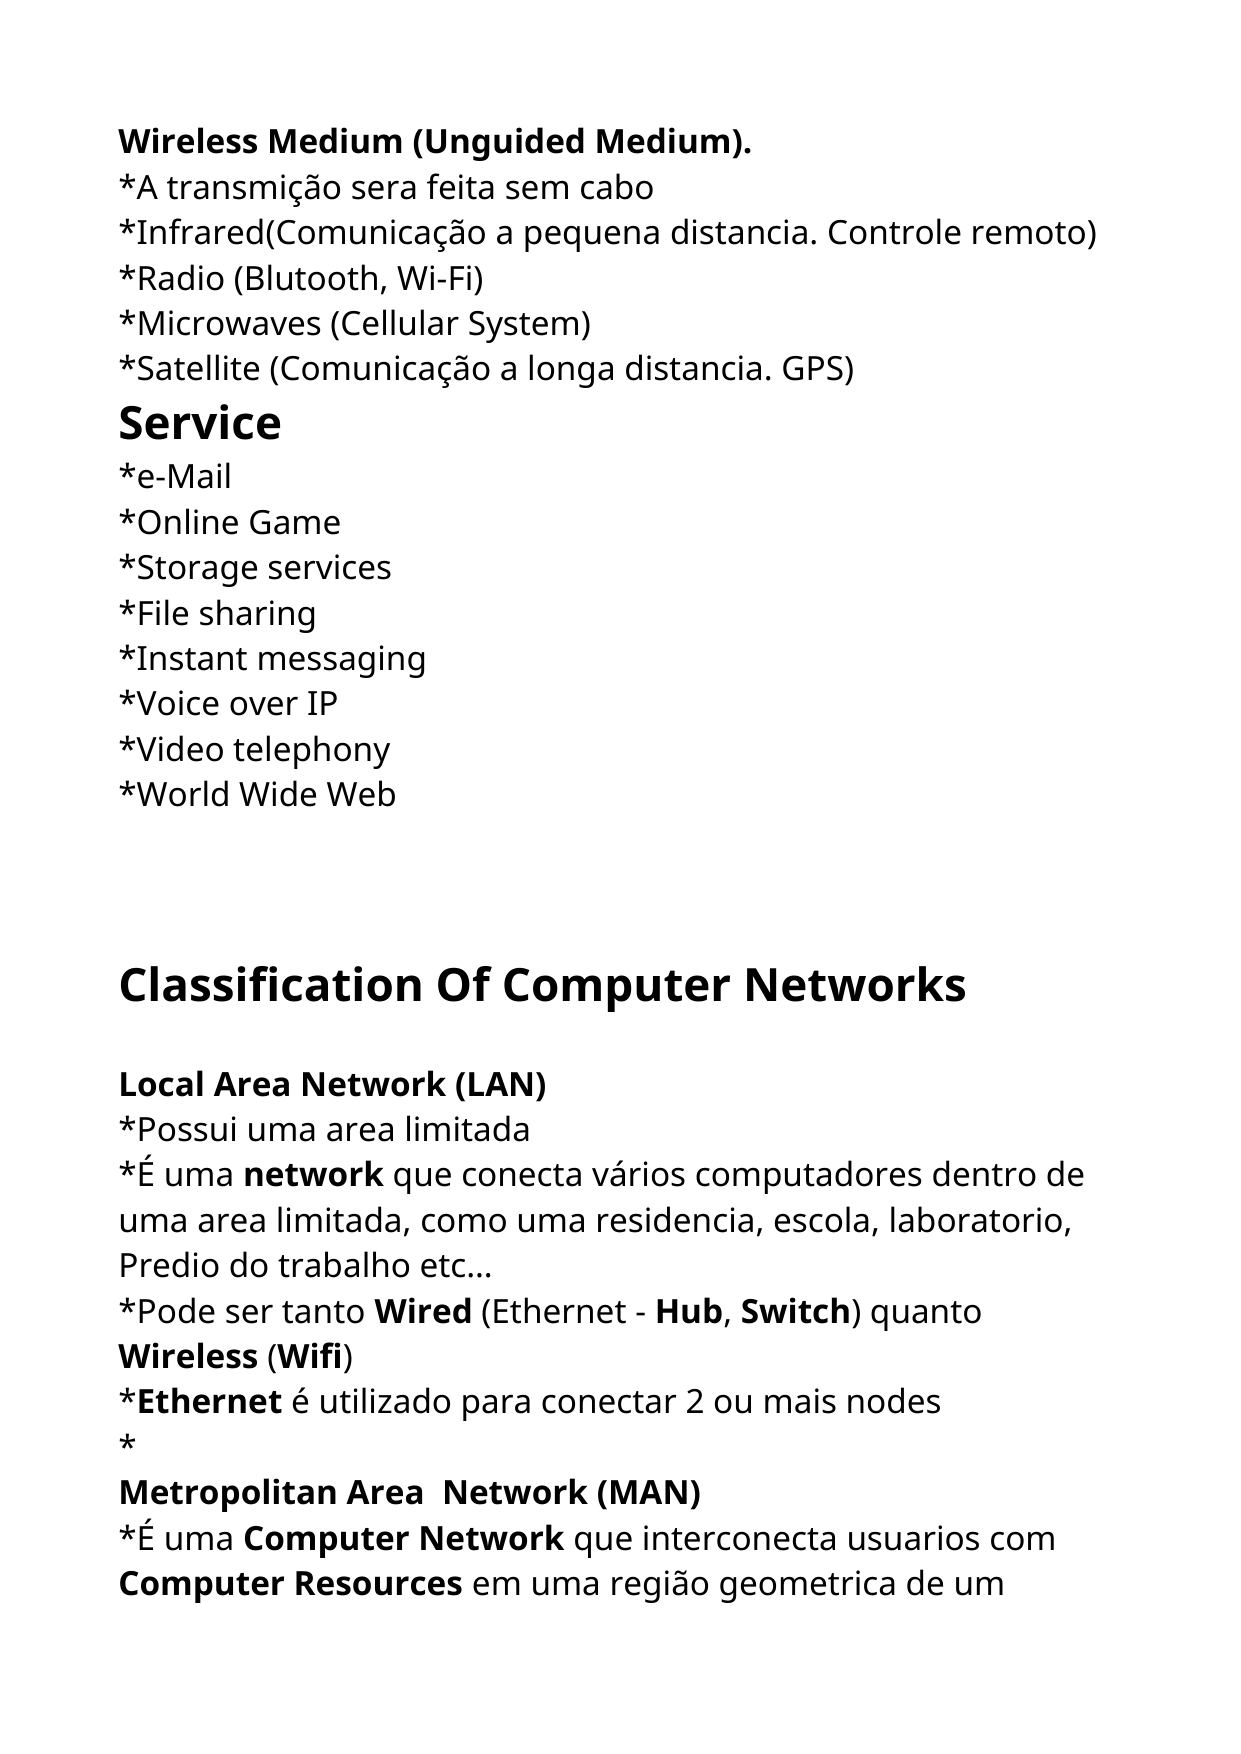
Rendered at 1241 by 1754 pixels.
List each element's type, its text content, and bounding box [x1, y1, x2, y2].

text *Infrared(Comunicação a pequena distancia. Controle remoto) [118, 209, 1122, 254]
text *Radio (Blutooth, Wi-Fi) [118, 254, 1122, 300]
text Local Area Network (LAN) [118, 1060, 1122, 1106]
text Wireless Medium (Unguided Medium). [118, 118, 1122, 163]
text Metropolitan Area Network (MAN) [118, 1469, 1122, 1514]
text *Microwaves (Cellular System) [118, 300, 1122, 345]
text *Voice over IP [118, 680, 1122, 726]
text *Video telephony [118, 726, 1122, 771]
text *É uma network que conecta vários computadores dentro de uma area limitada, como uma residencia, escola, laboratorio, Predio do trabalho etc… [118, 1151, 1122, 1287]
text *A transmição sera feita sem cabo [118, 163, 1122, 209]
text *Ethernet é utilizado para conectar 2 ou mais nodes [118, 1378, 1122, 1424]
text *File sharing [118, 589, 1122, 635]
text * [118, 1424, 1122, 1469]
text *Instant messaging [118, 635, 1122, 680]
text Classification Of Computer Networks [118, 953, 1122, 1015]
text *Online Game [118, 498, 1122, 544]
text *Pode ser tanto Wired (Ethernet - Hub, Switch) quanto Wireless (Wifi) [118, 1287, 1122, 1378]
text *World Wide Web [118, 771, 1122, 816]
text *Possui uma area limitada [118, 1106, 1122, 1151]
text *É uma Computer Network que interconecta usuarios com Computer Resources em uma região geometrica de um [118, 1514, 1122, 1605]
text Service [118, 391, 1122, 453]
text *Satellite (Comunicação a longa distancia. GPS) [118, 345, 1122, 391]
text *Storage services [118, 544, 1122, 589]
text *e-Mail [118, 453, 1122, 498]
